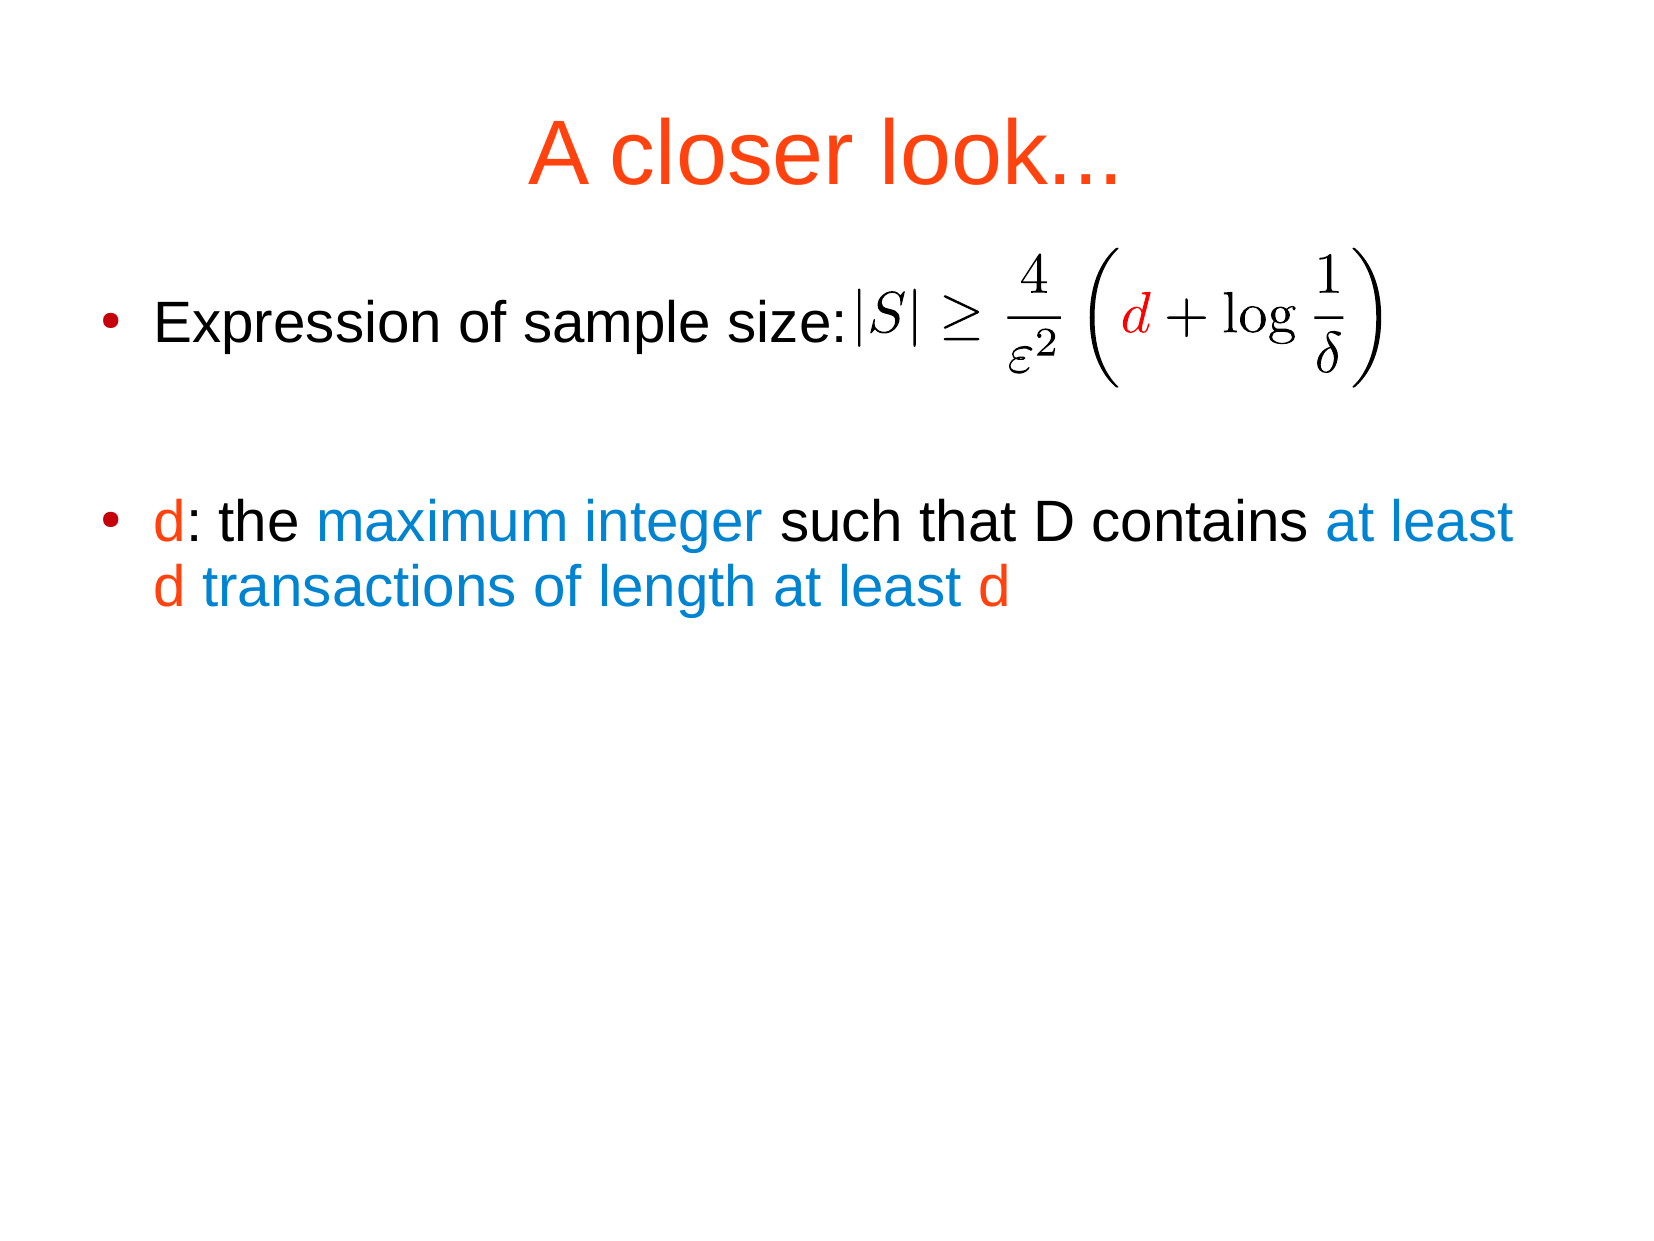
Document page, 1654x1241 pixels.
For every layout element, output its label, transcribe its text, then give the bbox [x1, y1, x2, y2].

title A closer look... [82, 49, 1571, 257]
list Expression of sample size: d: the maximum integer such that D contains at least d transactions of length at least d [82, 290, 1538, 1141]
picture [858, 247, 1382, 388]
